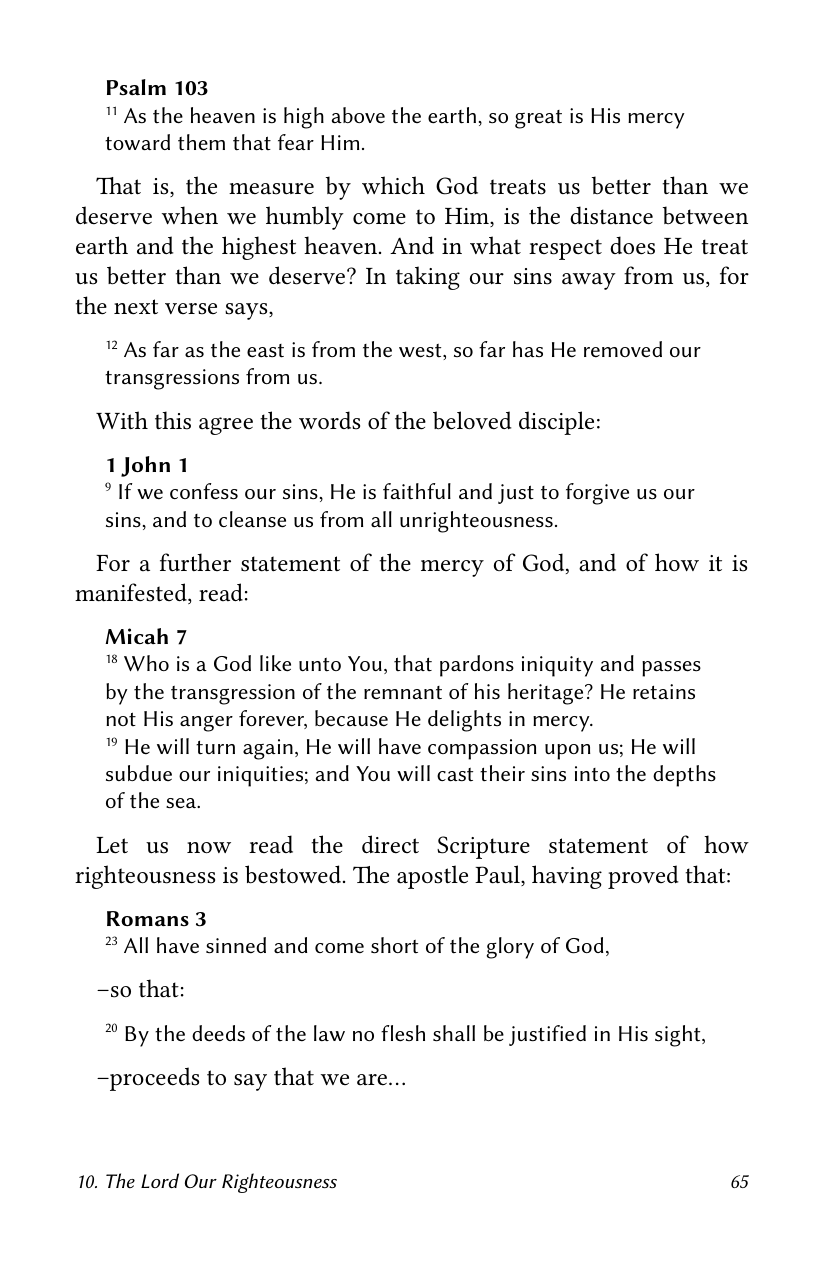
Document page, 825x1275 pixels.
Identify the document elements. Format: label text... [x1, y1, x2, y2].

text 9 If we confess our sins, He is faithful and just to forgive us our sins, and to cleanse us from all unrighteousness. [105, 479, 720, 533]
text That is, the measure by which God treats us better than we deserve when we humbly come to Him, is the distance between earth and the highest heaven. And in what respect does He treat us better than we deserve? In taking our sins away from us, for the next verse says, [75, 172, 750, 321]
text For a further statement of the mercy of God, and of how it is manifested, read: [75, 549, 750, 607]
text Let us now read the direct Scripture statement of how righteousness is bestowed. The apostle Paul, having proved that: [75, 831, 750, 889]
text Romans 3 [105, 906, 750, 932]
text 1 John 1 [105, 452, 750, 478]
text –proceeds to say that we are... [75, 1063, 750, 1091]
text 18 Who is a God like unto You, that pardons iniquity and passes by the transgression of the remnant of his heritage? He retains not His anger forever, because He delights in mercy. [105, 651, 720, 732]
text –so that: [75, 976, 750, 1004]
text With this agree the words of the beloved disciple: [75, 407, 750, 435]
text 11 As the heaven is high above the earth, so great is His mercy toward them that fear Him. [105, 103, 720, 156]
text Psalm 103 [105, 75, 750, 101]
text 23 All have sinned and come short of the glory of God, [105, 933, 720, 959]
text 20 By the deeds of the law no flesh shall be justified in His sight, [105, 1020, 720, 1047]
text 12 As far as the east is from the west, so far has He removed our transgressions from us. [105, 337, 720, 390]
text 19 He will turn again, He will have compassion upon us; He will subdue our iniquities; and You will cast their sins into the depths of the sea. [105, 733, 720, 814]
text Micah 7 [105, 624, 750, 650]
